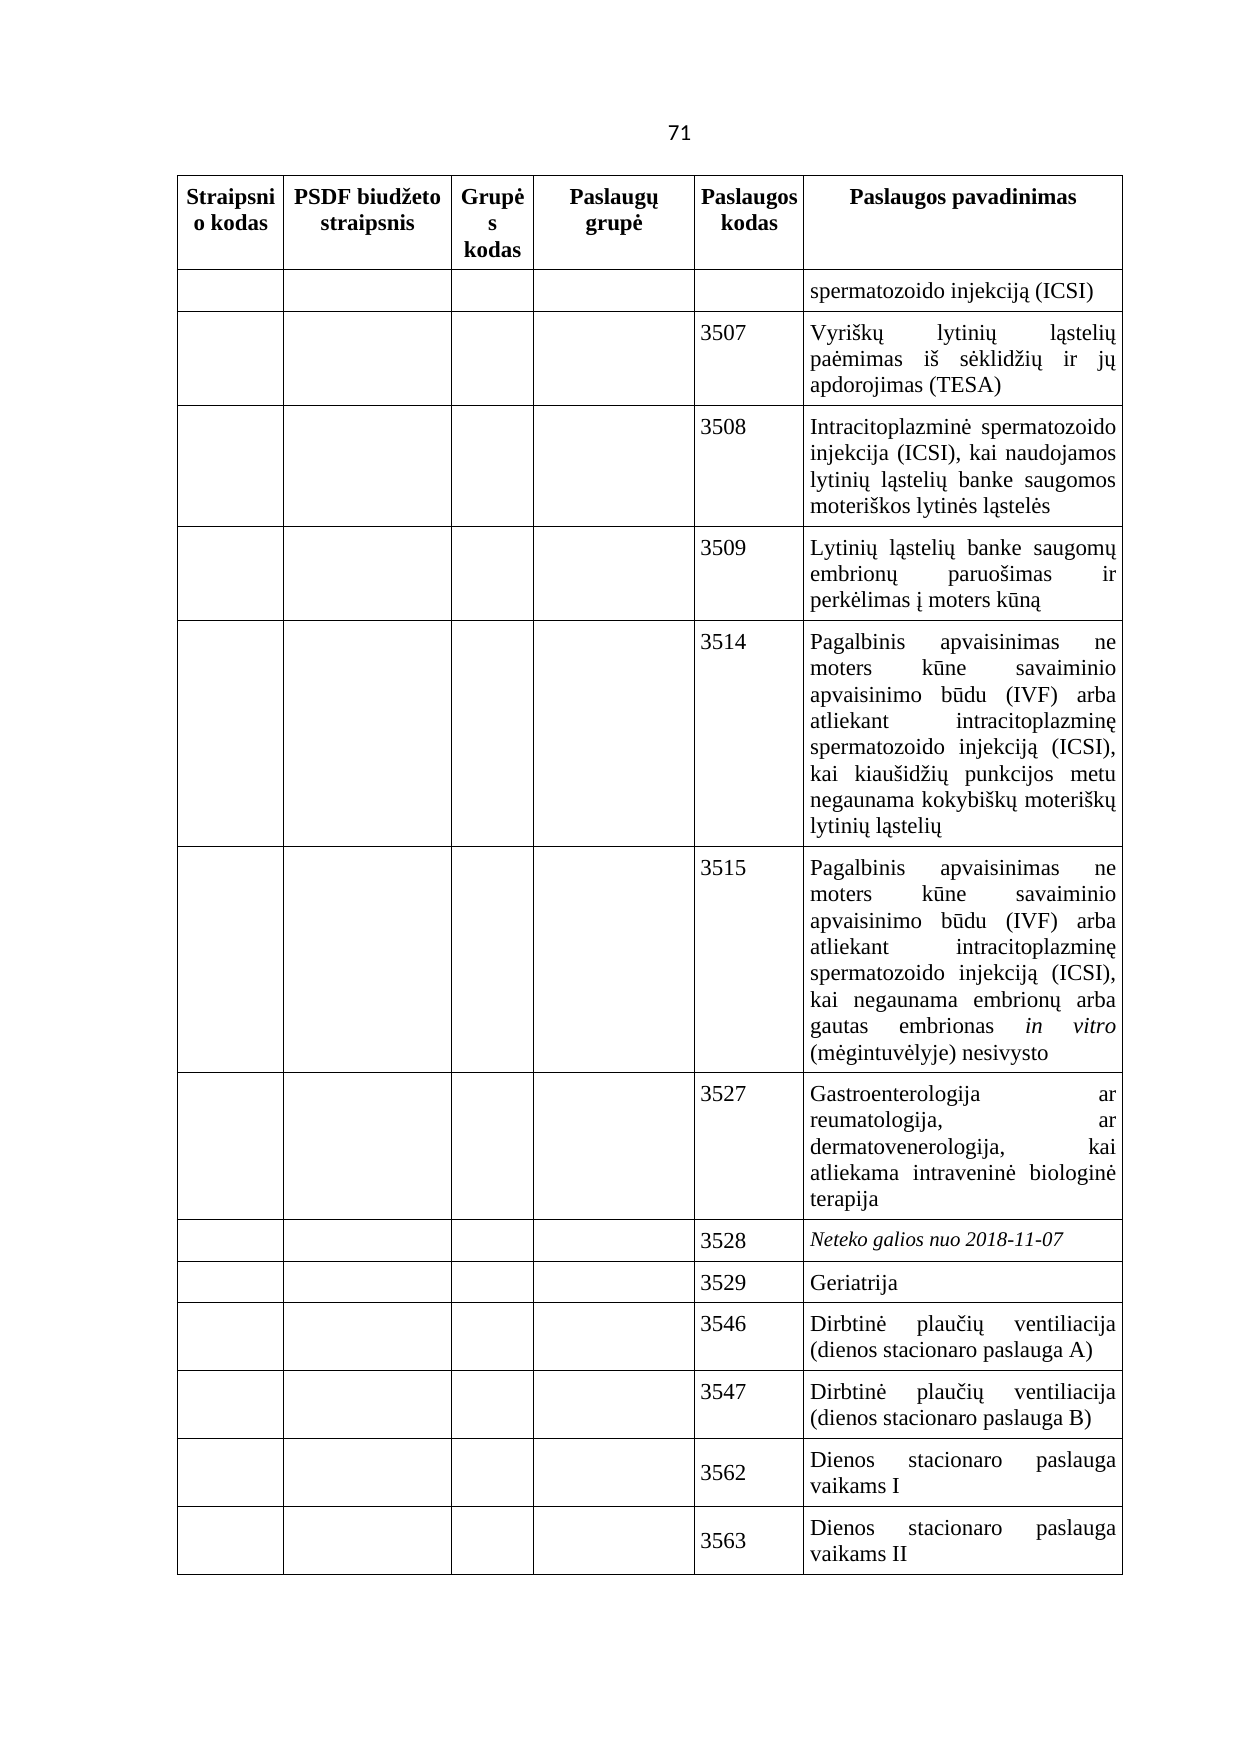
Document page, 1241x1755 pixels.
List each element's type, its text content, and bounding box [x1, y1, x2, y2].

table_cell 3507 [695, 312, 803, 405]
table_cell Neteko galios nuo 2018-11-07 [804, 1220, 1122, 1261]
table_cell [452, 1303, 533, 1370]
table_cell [178, 1507, 283, 1574]
table_cell 3528 [695, 1220, 803, 1261]
table_cell [284, 270, 451, 311]
table_header Paslaugų grupė [534, 176, 694, 269]
table_cell [534, 1073, 694, 1219]
table_cell [534, 270, 694, 311]
table_cell [534, 1220, 694, 1261]
table_cell [178, 1303, 283, 1370]
table_header Paslaugos pavadinimas [804, 176, 1122, 269]
table_cell [178, 406, 283, 526]
table_cell Dirbtinė plaučių ventiliacija (dienos stacionaro paslauga B) [804, 1371, 1122, 1438]
table_cell 3547 [695, 1371, 803, 1438]
table_cell [178, 621, 283, 846]
table_cell 3563 [695, 1507, 803, 1574]
table_cell [534, 1507, 694, 1574]
table_cell 3562 [695, 1439, 803, 1506]
table_cell [452, 406, 533, 526]
table_cell [178, 270, 283, 311]
table_cell [284, 1220, 451, 1261]
table_cell [534, 406, 694, 526]
table_cell [178, 1439, 283, 1506]
table_cell 3509 [695, 527, 803, 620]
table_header Paslaugos kodas [695, 176, 803, 269]
table_cell [695, 270, 803, 311]
table_cell [534, 312, 694, 405]
table_header Grupės kodas [452, 176, 533, 269]
table_cell [452, 1220, 533, 1261]
table_cell [284, 1439, 451, 1506]
table_cell [284, 1507, 451, 1574]
table_cell Geriatrija [804, 1262, 1122, 1302]
table_cell [534, 847, 694, 1072]
table_cell 3529 [695, 1262, 803, 1302]
table_cell [178, 1262, 283, 1302]
table_cell [452, 312, 533, 405]
table_cell Dienos stacionaro paslauga vaikams II [804, 1507, 1122, 1574]
table_cell Pagalbinis apvaisinimas ne moters kūne savaiminio apvaisinimo būdu (IVF) arba atliekant intracitoplazminę spermatozoido injekciją (ICSI), kai negaunama embrionų arba gautas embrionas in vitro (mėgintuvėlyje) nesivysto [804, 847, 1122, 1072]
table_cell 3514 [695, 621, 803, 846]
table_cell Intracitoplazminė spermatozoido injekcija (ICSI), kai naudojamos lytinių ląstelių banke saugomos moteriškos lytinės ląstelės [804, 406, 1122, 526]
table_cell Lytinių ląstelių banke saugomų embrionų paruošimas ir perkėlimas į moters kūną [804, 527, 1122, 620]
table_cell [452, 847, 533, 1072]
table_cell [284, 847, 451, 1072]
table_cell [284, 621, 451, 846]
table_header Straipsnio kodas [178, 176, 283, 269]
table_cell [178, 527, 283, 620]
table_cell [452, 527, 533, 620]
table_cell [452, 1262, 533, 1302]
table_cell [284, 527, 451, 620]
table_cell [534, 1303, 694, 1370]
table_cell [452, 1507, 533, 1574]
table_cell [178, 1371, 283, 1438]
table_cell Pagalbinis apvaisinimas ne moters kūne savaiminio apvaisinimo būdu (IVF) arba atliekant intracitoplazminę spermatozoido injekciją (ICSI), kai kiaušidžių punkcijos metu negaunama kokybiškų moteriškų lytinių ląstelių [804, 621, 1122, 846]
table_cell [284, 1303, 451, 1370]
table_header PSDF biudžeto straipsnis [284, 176, 451, 269]
table_cell [284, 312, 451, 405]
table_cell [452, 1073, 533, 1219]
table_cell [178, 312, 283, 405]
table_cell [284, 1073, 451, 1219]
table_cell [178, 847, 283, 1072]
table_cell [284, 406, 451, 526]
table_cell [534, 1371, 694, 1438]
table_cell [452, 1439, 533, 1506]
table_cell [534, 1262, 694, 1302]
table_cell [452, 1371, 533, 1438]
table_cell Dirbtinė plaučių ventiliacija (dienos stacionaro paslauga A) [804, 1303, 1122, 1370]
table_cell [178, 1073, 283, 1219]
table_cell 3546 [695, 1303, 803, 1370]
table_cell [284, 1262, 451, 1302]
table_cell 3527 [695, 1073, 803, 1219]
table_cell spermatozoido injekciją (ICSI) [804, 270, 1122, 311]
table_cell Vyriškų lytinių ląstelių paėmimas iš sėklidžių ir jų apdorojimas (TESA) [804, 312, 1122, 405]
table_cell Gastroenterologija ar reumatologija, ar dermatovenerologija, kai atliekama intraveninė biologinė terapija [804, 1073, 1122, 1219]
table_cell 3508 [695, 406, 803, 526]
table_cell [284, 1371, 451, 1438]
table_cell [534, 1439, 694, 1506]
table_cell [178, 1220, 283, 1261]
table_cell [452, 270, 533, 311]
table_cell [534, 621, 694, 846]
table_cell [534, 527, 694, 620]
table_cell 3515 [695, 847, 803, 1072]
table_cell Dienos stacionaro paslauga vaikams I [804, 1439, 1122, 1506]
table_cell [452, 621, 533, 846]
